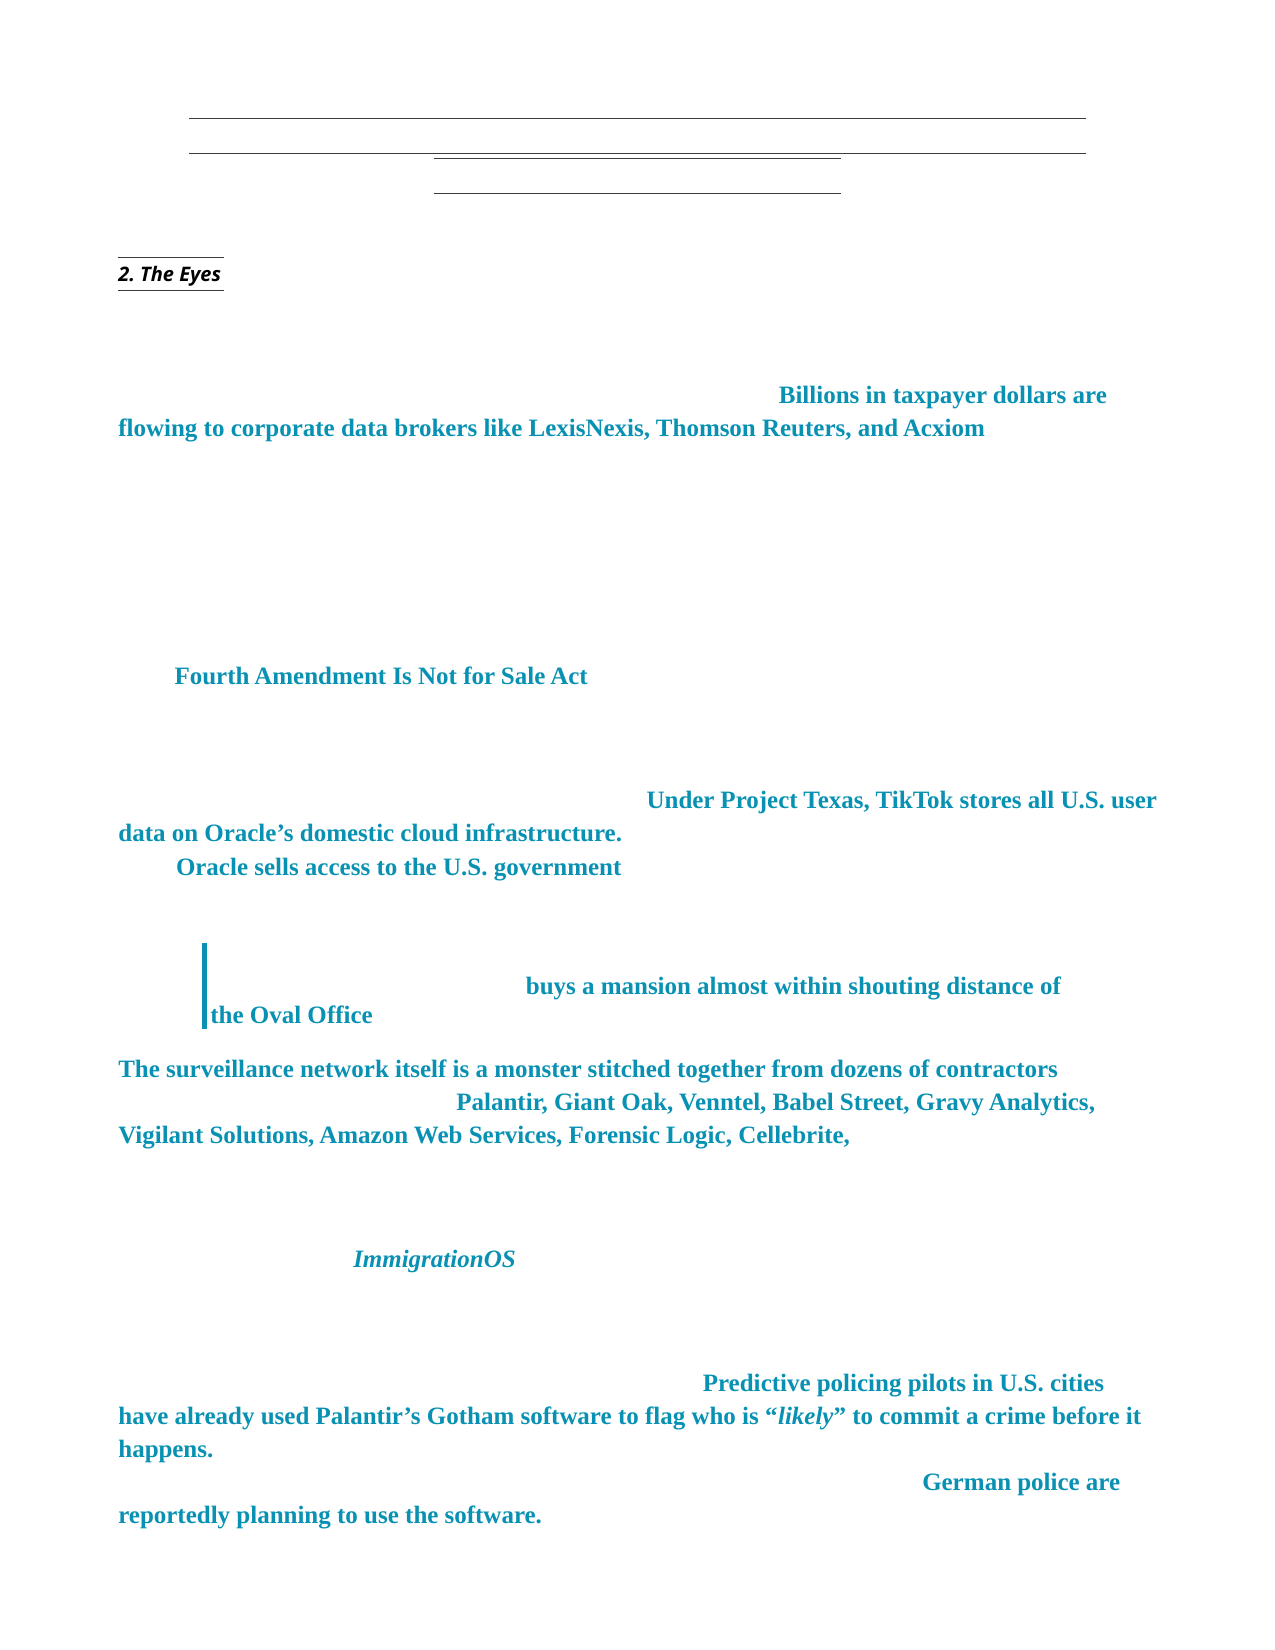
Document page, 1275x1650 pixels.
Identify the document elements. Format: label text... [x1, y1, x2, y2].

text The “Fourth Amendment Is Not for Sale Act,” a bill meant to close that loophole, has been sitting buried in the House Judiciary Committee since March 2024. This is despite bipartisan support when it was introduced. Now ask yourself why that is? [118, 661, 1157, 756]
text What ICE and DHS cannot see with their own cameras, they buy. Billions in taxpayer dollars are flowing to corporate data brokers like LexisNexis, Thomson Reuters, and Acxiom to build warrantless dossiers on U.S. residents. This is data they could never legally collect themselves without a court order: location pings from your phone, your search history, your private messages, your debt profile, your medical records. [118, 380, 1157, 541]
text Social media has been folded in as a willing partner. Under Project Texas, TikTok stores all U.S. user data on Oracle’s domestic cloud infrastructure. It’s all placed in a single, convenient vault. That same Oracle sells access to the U.S. government. Anti-Trump videos vanish from feeds. Footage of protests is throttled to the point of invisibility. [118, 786, 1157, 913]
text The surveillance network itself is a monster stitched together from dozens of contractors. In 2025, ICE integrated data streams from Palantir, Giant Oak, Venntel, Babel Street, Gravy Analytics, Vigilant Solutions, Amazon Web Services, Forensic Logic, Cellebrite, and Clearview AI. Together, they run predictive analytics, geolocation tracking, biometric identification, and deportation targeting across the country. [118, 1054, 1157, 1215]
picture [1011, 1375, 1016, 1386]
text “The Party told you to reject the evidence of your eyes and ears. It was their final, most essential command.” ― George Orwell [158, 118, 1117, 193]
text Palantir’s $30 million “ImmigrationOS” is the brain of the system. It ingests everything from facial recognition scans, license plate reads, credit card transactions, to social media activity. Then it uses this data and spits out target lists in real time. Paid for by the American tax-payer. [118, 1244, 1157, 1339]
text A force like this cannot operate blind. It needs eyes everywhere, all the time. [118, 322, 1157, 351]
text The loophole is simple. If a private company already has it, the government can purchase it. No judge, subpoena, or warrant needed. Hell, even our congressmen actually tried to stop this one. [118, 570, 1157, 632]
subtitle 2. The Eyes [118, 257, 1157, 290]
text Just after attending Trump’s inauguration, Mark Zuckerberg (Owner of META/Facebook/Instagram) buys a mansion almost within shouting distance of the Oval Office and we’re supposed to believe that’s normal? [207, 943, 1098, 1029]
text These lists are not just used for immigration enforcement. Predictive policing pilots in U.S. cities have already used Palantir’s Gotham software to flag who is “likely” to commit a crime before it happens. The result is a preemptive dragnet that treats dissent and difference as criminal risk factors. Palantir has recently outsourced this predicative policing to other countries, and German police are reportedly planning to use the software. [118, 1368, 1157, 1529]
